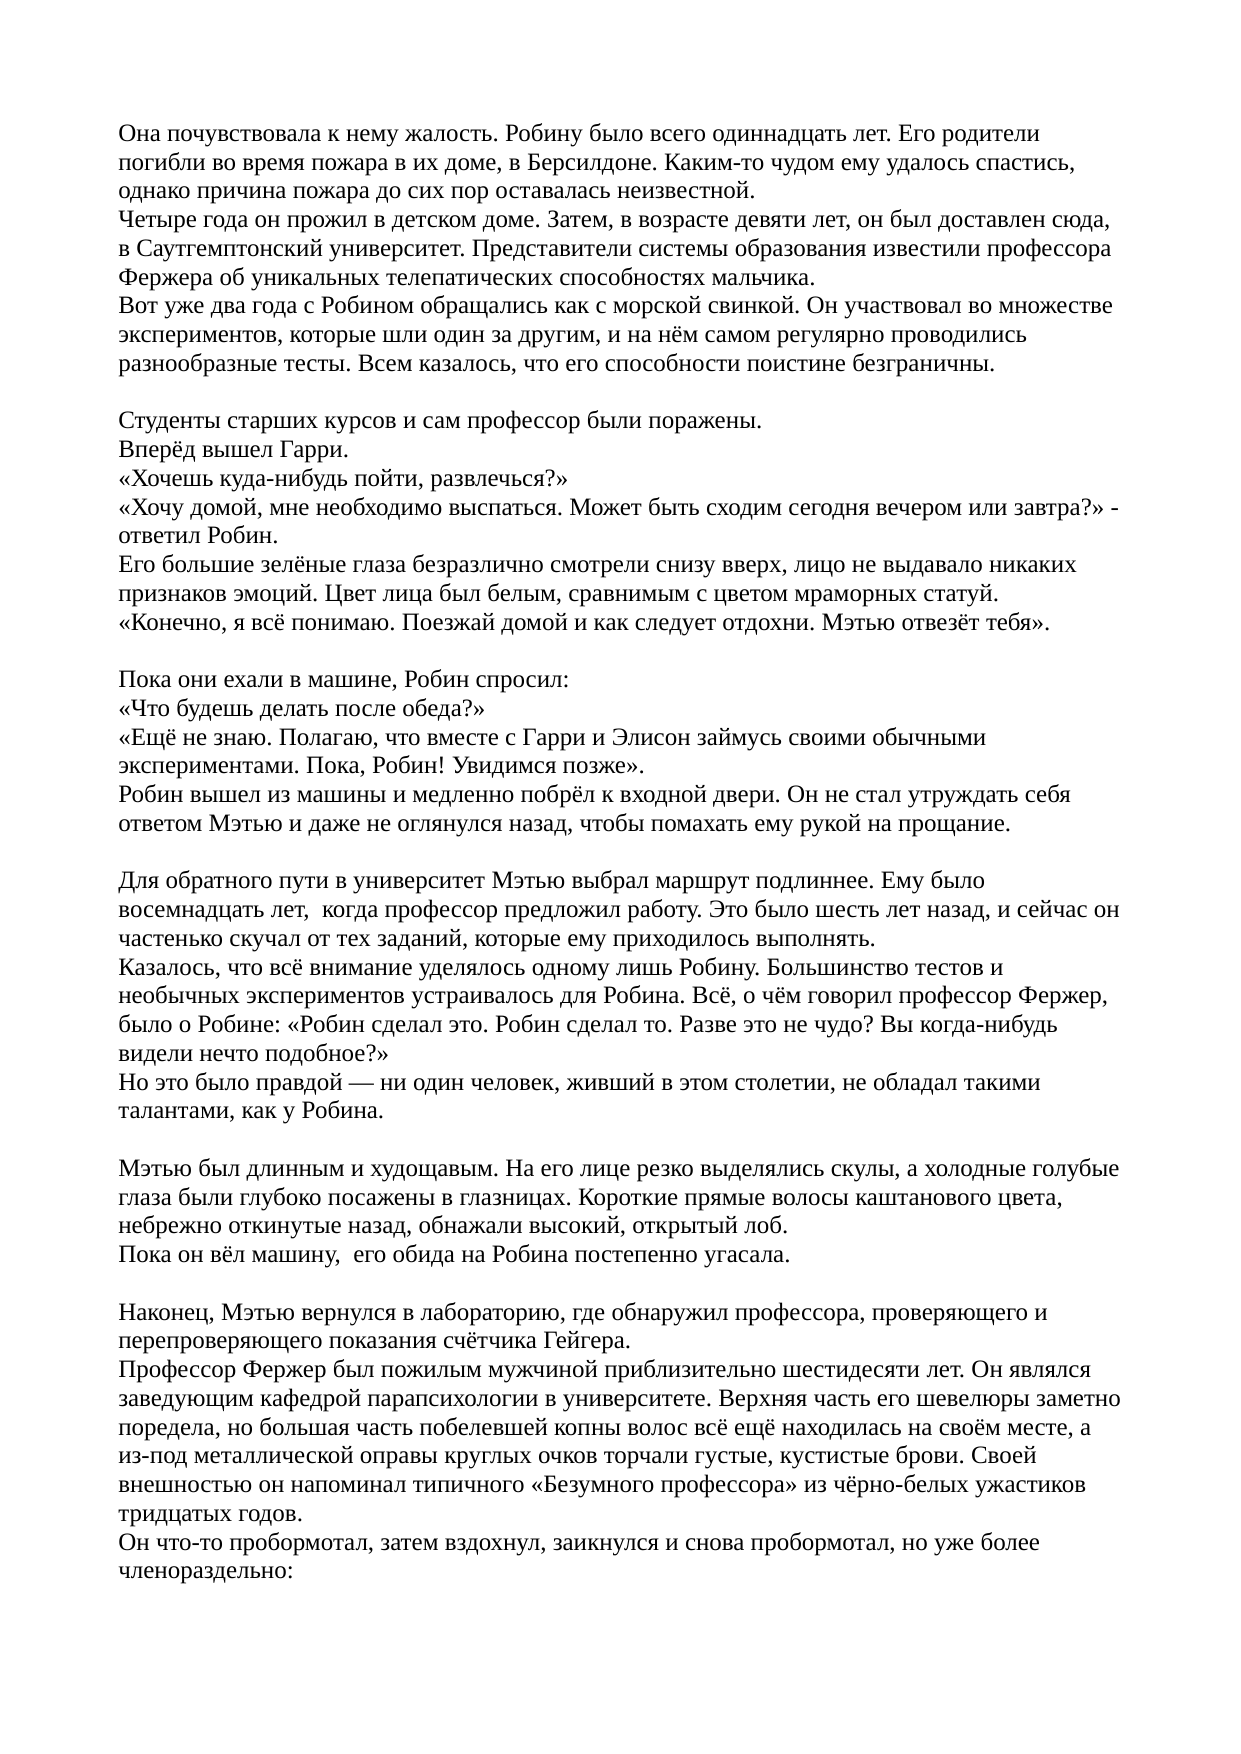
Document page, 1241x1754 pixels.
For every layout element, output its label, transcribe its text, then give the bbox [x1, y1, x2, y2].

text Наконец, Мэтью вернулся в лабораторию, где обнаружил профессора, проверяющего и перепроверяющего показания счётчика Гейгера. [118, 1297, 1122, 1354]
text Она почувствовала к нему жалость. Робину было всего одиннадцать лет. Его родители погибли во время пожара в их доме, в Берсилдоне. Каким-то чудом ему удалось спастись, однако причина пожара до сих пор оставалась неизвестной. [118, 118, 1122, 204]
text Но это было правдой — ни один человек, живший в этом столетии, не обладал такими талантами, как у Робина. [118, 1067, 1122, 1124]
text Пока они ехали в машине, Робин спросил: [118, 664, 1122, 693]
text Робин вышел из машины и медленно побрёл к входной двери. Он не стал утруждать себя ответом Мэтью и даже не оглянулся назад, чтобы помахать ему рукой на прощание. [118, 779, 1122, 837]
text Его большие зелёные глаза безразлично смотрели снизу вверх, лицо не выдавало никаких признаков эмоций. Цвет лица был белым, сравнимым с цветом мраморных статуй. [118, 549, 1122, 607]
text Профессор Фержер был пожилым мужчиной приблизительно шестидесяти лет. Он являлся заведующим кафедрой парапсихологии в университете. Верхняя часть его шевелюры заметно поредела, но большая часть побелевшей копны волос всё ещё находилась на своём месте, а из-под металлической оправы круглых очков торчали густые, кустистые брови. Своей внешностью он напоминал типичного «Безумного профессора» из чёрно-белых ужастиков тридцатых годов. [118, 1354, 1122, 1527]
text Пока он вёл машину, его обида на Робина постепенно угасала. [118, 1239, 1122, 1268]
text Четыре года он прожил в детском доме. Затем, в возрасте девяти лет, он был доставлен сюда, в Саутгемптонский университет. Представители системы образования известили профессора Фержера об уникальных телепатических способностях мальчика. [118, 204, 1122, 291]
text «Конечно, я всё понимаю. Поезжай домой и как следует отдохни. Мэтью отвезёт тебя». [118, 607, 1122, 636]
text Вот уже два года с Робином обращались как с морской свинкой. Он участвовал во множестве экспериментов, которые шли один за другим, и на нём самом регулярно проводились разнообразные тесты. Всем казалось, что его способности поистине безграничны. [118, 291, 1122, 377]
text Вперёд вышел Гарри. [118, 434, 1122, 463]
text Для обратного пути в университет Мэтью выбрал маршрут подлиннее. Ему было восемнадцать лет, когда профессор предложил работу. Это было шесть лет назад, и сейчас он частенько скучал от тех заданий, которые ему приходилось выполнять. [118, 866, 1122, 952]
text Студенты старших курсов и сам профессор были поражены. [118, 406, 1122, 434]
text Казалось, что всё внимание уделялось одному лишь Робину. Большинство тестов и необычных экспериментов устраивалось для Робина. Всё, о чём говорил профессор Фержер, было о Робине: «Робин сделал это. Робин сделал то. Разве это не чудо? Вы когда-нибудь видели нечто подобное?» [118, 952, 1122, 1067]
text «Ещё не знаю. Полагаю, что вместе с Гарри и Элисон займусь своими обычными экспериментами. Пока, Робин! Увидимся позже». [118, 722, 1122, 779]
text «Что будешь делать после обеда?» [118, 693, 1122, 722]
text «Хочешь куда-нибудь пойти, развлечься?» [118, 463, 1122, 492]
text Он что-то пробормотал, затем вздохнул, заикнулся и снова пробормотал, но уже более членораздельно: [118, 1527, 1122, 1584]
text «Хочу домой, мне необходимо выспаться. Может быть сходим сегодня вечером или завтра?» - ответил Робин. [118, 492, 1122, 549]
text Мэтью был длинным и худощавым. На его лице резко выделялись скулы, а холодные голубые глаза были глубоко посажены в глазницах. Короткие прямые волосы каштанового цвета, небрежно откинутые назад, обнажали высокий, открытый лоб. [118, 1153, 1122, 1239]
